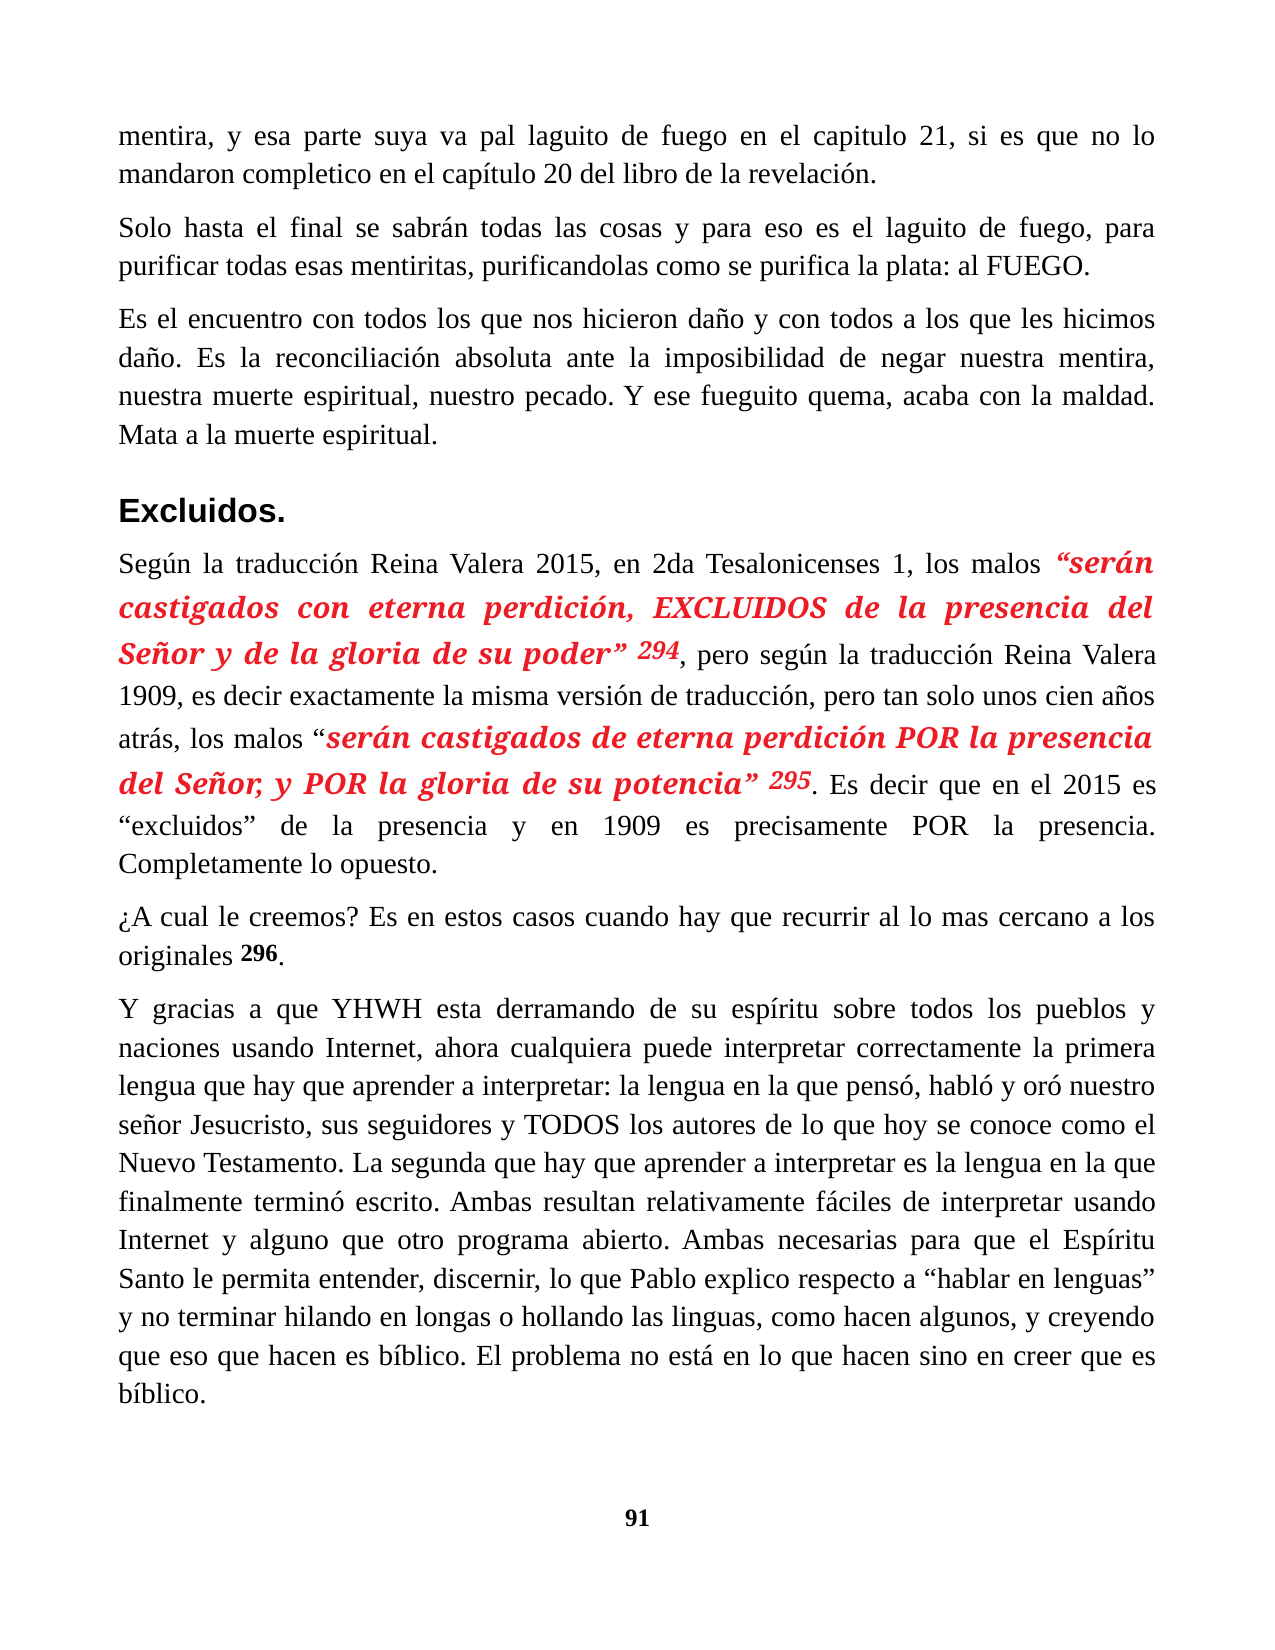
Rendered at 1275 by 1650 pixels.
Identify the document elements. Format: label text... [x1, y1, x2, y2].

text Y gracias a que YHWH esta derramando de su espíritu sobre todos los pueblos y naciones usando Internet, ahora cualquiera puede interpretar correctamente la primera lengua que hay que aprender a interpretar: la lengua en la que pensó, habló y oró nuestro señor Jesucristo, sus seguidores y TODOS los autores de lo que hoy se conoce como el Nuevo Testamento. La segunda que hay que aprender a interpretar es la lengua en la que finalmente terminó escrito. Ambas resultan relativamente fáciles de interpretar usando Internet y alguno que otro programa abierto. Ambas necesarias para que el Espíritu Santo le permita entender, discernir, lo que Pablo explico respecto a “hablar en lenguas” y no terminar hilando en longas o hollando las linguas, como hacen algunos, y creyendo que eso que hacen es bíblico. El problema no está en lo que hacen sino en creer que es bíblico. [118, 991, 1157, 1410]
text Solo hasta el final se sabrán todas las cosas y para eso es el laguito de fuego, para purificar todas esas mentiritas, purificandolas como se purifica la plata: al FUEGO. [118, 210, 1157, 282]
text ¿A cual le creemos? Es en estos casos cuando hay que recurrir al lo mas cercano a los originales . [118, 899, 1157, 972]
text Es el encuentro con todos los que nos hicieron daño y con todos a los que les hicimos daño. Es la reconciliación absoluta ante la imposibilidad de negar nuestra mentira, nuestra muerte espiritual, nuestro pecado. Y ese fueguito quema, acaba con la maldad. Mata a la muerte espiritual. [118, 301, 1157, 451]
text Según la traducción Reina Valera 2015, en 2da Tesalonicenses 1, los malos “serán castigados con eterna perdición, EXCLUIDOS de la presencia del Señor y de la gloria de su poder” , pero según la traducción Reina Valera 1909, es decir exactamente la misma versión de traducción, pero tan solo unos cien años atrás, los malos “serán castigados de eterna perdición POR la presencia del Señor, y POR la gloria de su potencia” . Es decir que en el 2015 es “excluidos” de la presencia y en 1909 es precisamente POR la presencia. Completamente lo opuesto. [118, 542, 1157, 880]
text mentira, y esa parte suya va pal laguito de fuego en el capitulo 21, si es que no lo mandaron completico en el capítulo 20 del libro de la revelación. [118, 118, 1157, 190]
subtitle Excluidos. [118, 491, 1157, 530]
